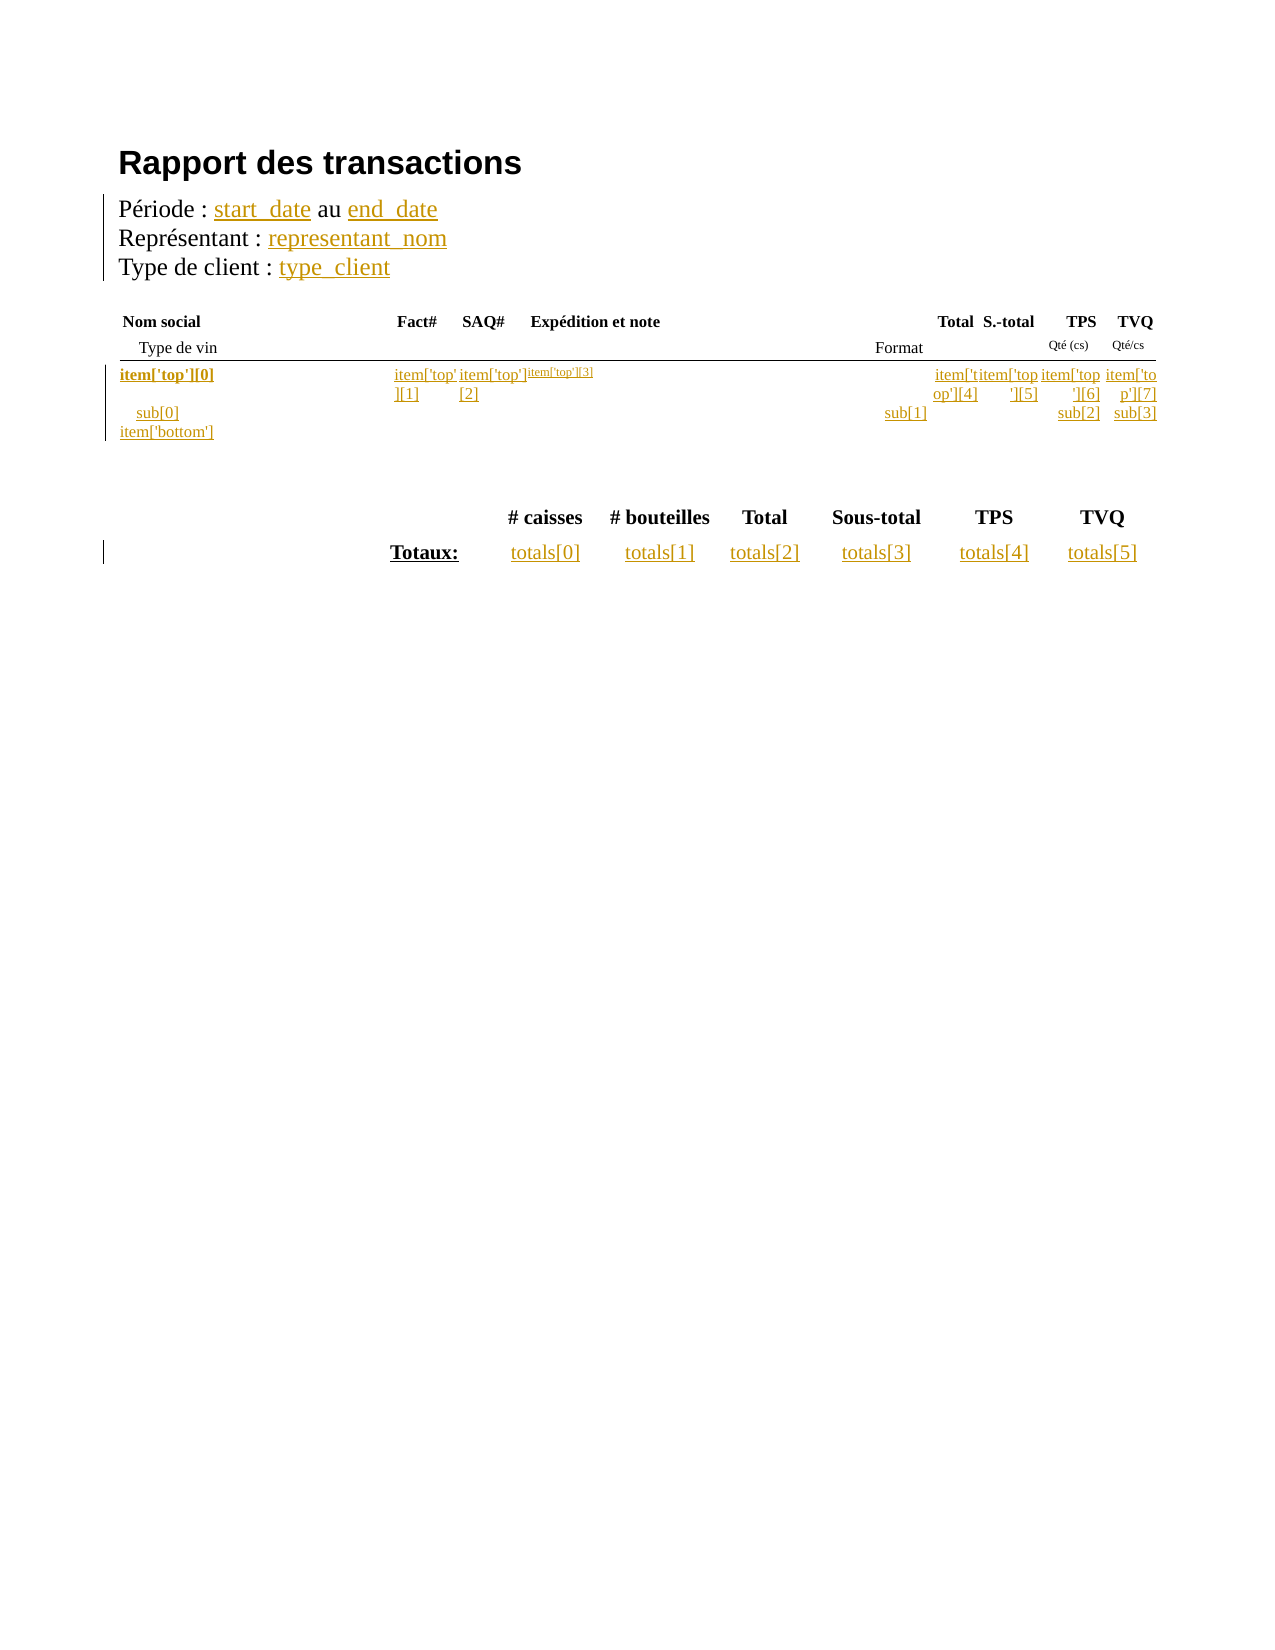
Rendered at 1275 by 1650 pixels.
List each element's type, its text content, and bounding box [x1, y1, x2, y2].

table_header SAQ# [459, 309, 527, 360]
table_cell totals[2] [717, 535, 812, 570]
subtitle Rapport des transactions [118, 143, 1157, 182]
table_header TPS [1037, 309, 1099, 334]
table_header item['top [978, 365, 1038, 381]
table_header Total [717, 499, 812, 534]
table_cell Qté/cs [1100, 335, 1156, 360]
table_cell Type de vin [120, 335, 394, 360]
table_cell [977, 335, 1037, 360]
text Représentant : representant_nom [118, 223, 1157, 252]
table_cell Format [527, 335, 926, 360]
table_header TPS [941, 499, 1048, 534]
table_header Fact# [394, 309, 459, 360]
table_header Sous-total [812, 499, 941, 534]
table_cell totals[5] [1048, 535, 1157, 570]
table_cell [927, 403, 977, 422]
table_header item['top'][3] [528, 365, 927, 403]
table_cell item['bottom'] [120, 422, 527, 441]
table_header Nom social [120, 309, 394, 334]
table_cell sub[1] [528, 403, 927, 422]
table_header item['top'] [459, 365, 527, 381]
text Période : start_date au end_date [118, 194, 1157, 223]
table_header item['top'][7] [1100, 365, 1154, 403]
table_header S.-total [977, 309, 1037, 334]
table_header Total [926, 309, 977, 334]
table_header TVQ [1100, 309, 1156, 334]
table_header item['top'][1] [394, 365, 459, 403]
table_cell totals[4] [941, 535, 1048, 570]
table_header [2] [459, 382, 527, 403]
table_cell sub[3] [1100, 403, 1154, 422]
table_cell totals[3] [812, 535, 941, 570]
table_cell [978, 422, 1038, 441]
table_cell sub[0] [120, 403, 527, 422]
table_cell totals[0] [488, 535, 602, 570]
table_header item['top'][0] [120, 365, 394, 403]
table_cell [1100, 422, 1154, 441]
table_header '][5] [978, 382, 1038, 403]
table_cell totals[1] [603, 535, 717, 570]
table_header item['top'][4] [927, 365, 977, 403]
table_cell Totaux: [361, 535, 488, 570]
table_cell [528, 422, 927, 441]
table_cell [120, 361, 1154, 379]
table_header TVQ [1048, 499, 1157, 534]
table_cell [978, 403, 1038, 422]
table_header Expédition et note [527, 309, 926, 334]
table_cell [1038, 422, 1100, 441]
table_header item['top'][6] [1038, 365, 1100, 403]
table_cell sub[2] [1038, 403, 1100, 422]
table_header # bouteilles [603, 499, 717, 534]
table_header [361, 499, 488, 534]
table_cell [926, 335, 977, 360]
table_cell [927, 422, 977, 441]
table_cell Qté (cs) [1037, 335, 1099, 360]
table_header # caisses [488, 499, 602, 534]
text Type de client : type_client [118, 252, 1157, 281]
